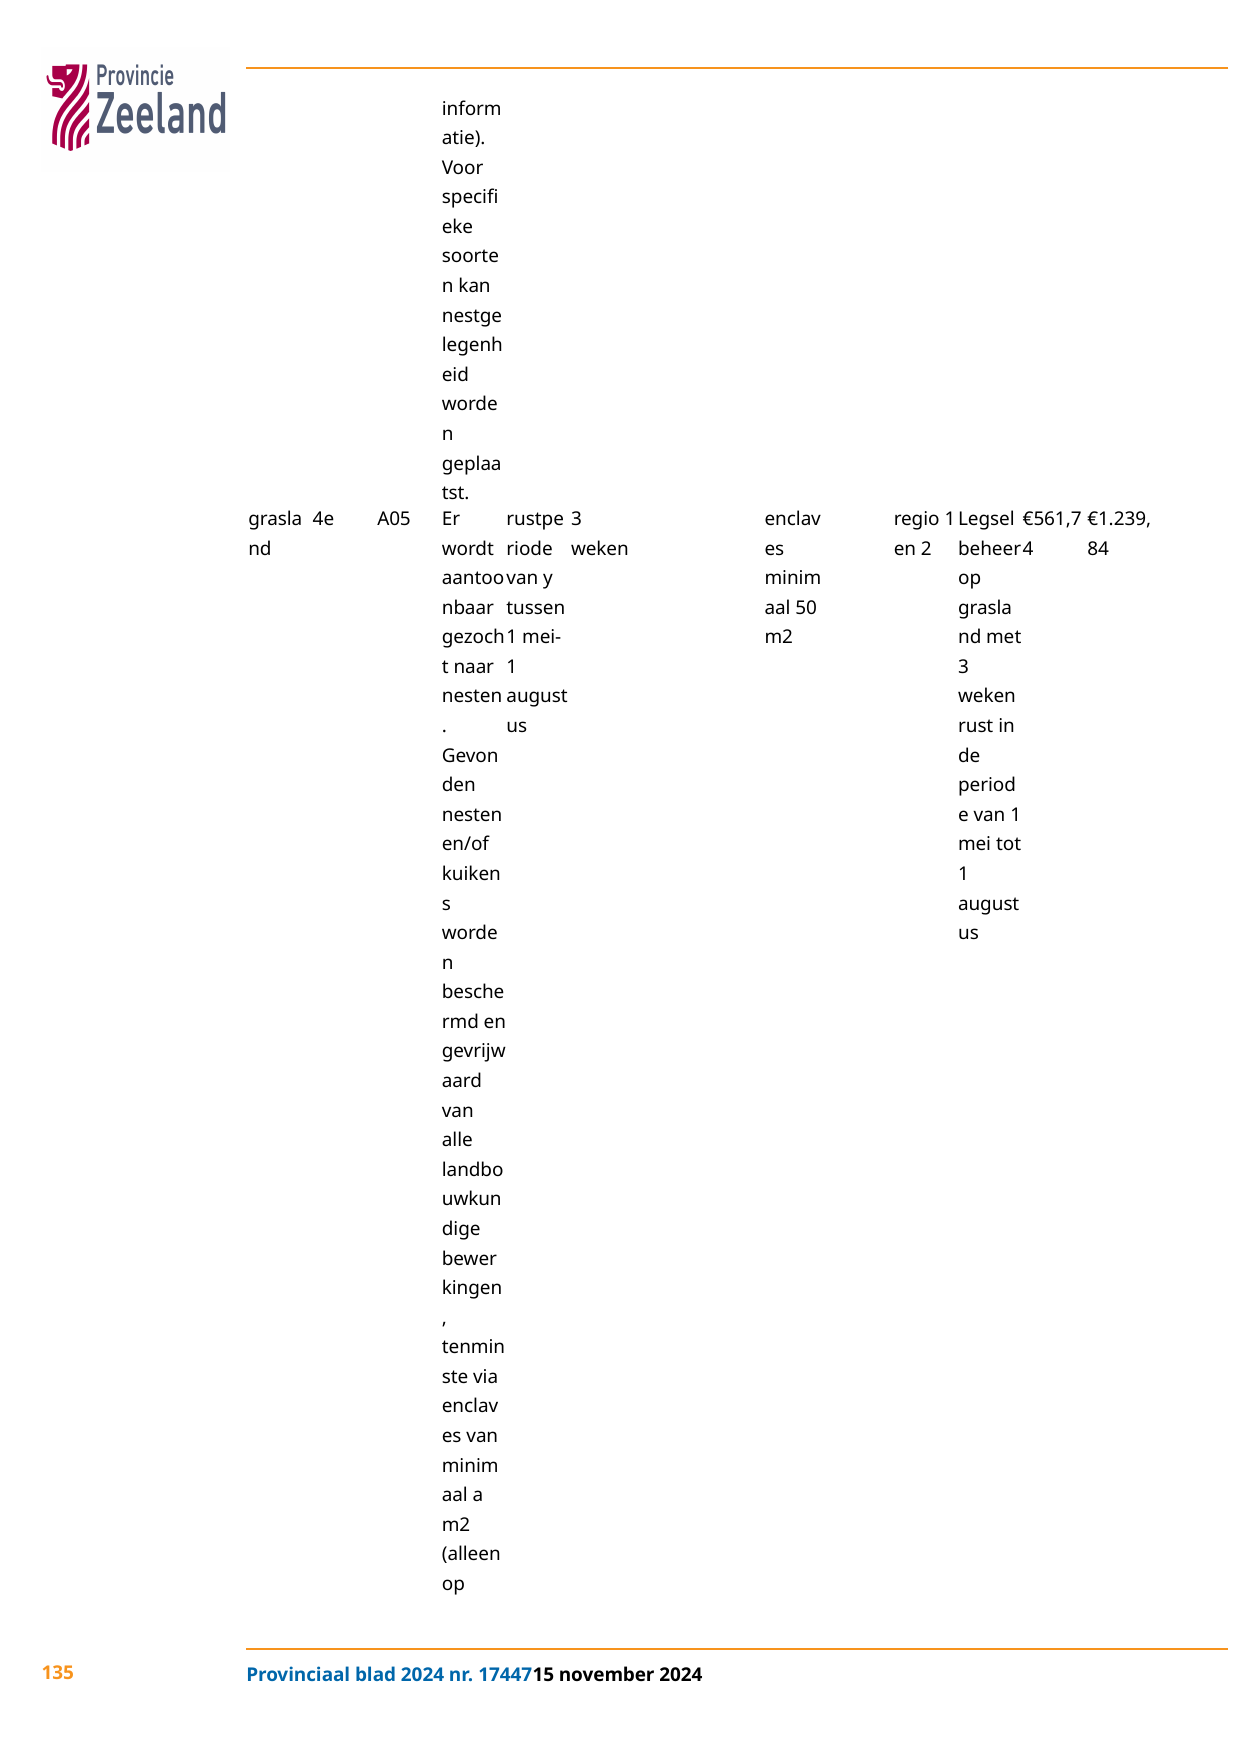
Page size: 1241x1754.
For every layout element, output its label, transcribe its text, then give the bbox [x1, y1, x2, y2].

table_cell [700, 505, 764, 1596]
table_cell Er wordt aantoonbaar gezocht naar nesten. Gevonden nesten en/of kuikens worden beschermd en gevrijwaard van alle landbouwkundige bewerkingen, tenminste via enclaves van minimaal a m2 (alleen op [442, 505, 506, 1596]
table_cell [894, 95, 958, 505]
table_cell 4e [313, 505, 377, 1596]
table_cell [506, 95, 571, 505]
picture [41, 47, 231, 172]
table_cell [700, 95, 764, 505]
table_cell [764, 95, 829, 505]
table_cell regio 1 en 2 [894, 505, 958, 1596]
table_cell [1087, 95, 1152, 505]
table_cell grasland [248, 505, 312, 1596]
table_cell [377, 95, 442, 505]
table_cell [635, 505, 700, 1596]
table_cell [829, 505, 893, 1596]
table_cell rustperiode van y tussen 1 mei-1 augustus [506, 505, 571, 1596]
table_cell informatie). Voor specifieke soorten kan nestgelegenheid worden geplaatst. [442, 95, 506, 505]
table_cell [1023, 95, 1087, 505]
table_cell A05 [377, 505, 442, 1596]
table_cell [958, 95, 1022, 505]
table_cell [571, 95, 635, 505]
table_cell enclaves minimaal 50 m2 [764, 505, 829, 1596]
table_cell €1.239,84 [1087, 505, 1152, 1596]
table_cell [635, 95, 700, 505]
table_cell [248, 95, 312, 505]
table_cell Legselbeheer op grasland met 3 weken rust in de periode van 1 mei tot 1 augustus [958, 505, 1022, 1596]
table_cell 3 weken [571, 505, 635, 1596]
table_cell [313, 95, 377, 505]
table_cell [829, 95, 893, 505]
table_cell €561,74 [1023, 505, 1087, 1596]
